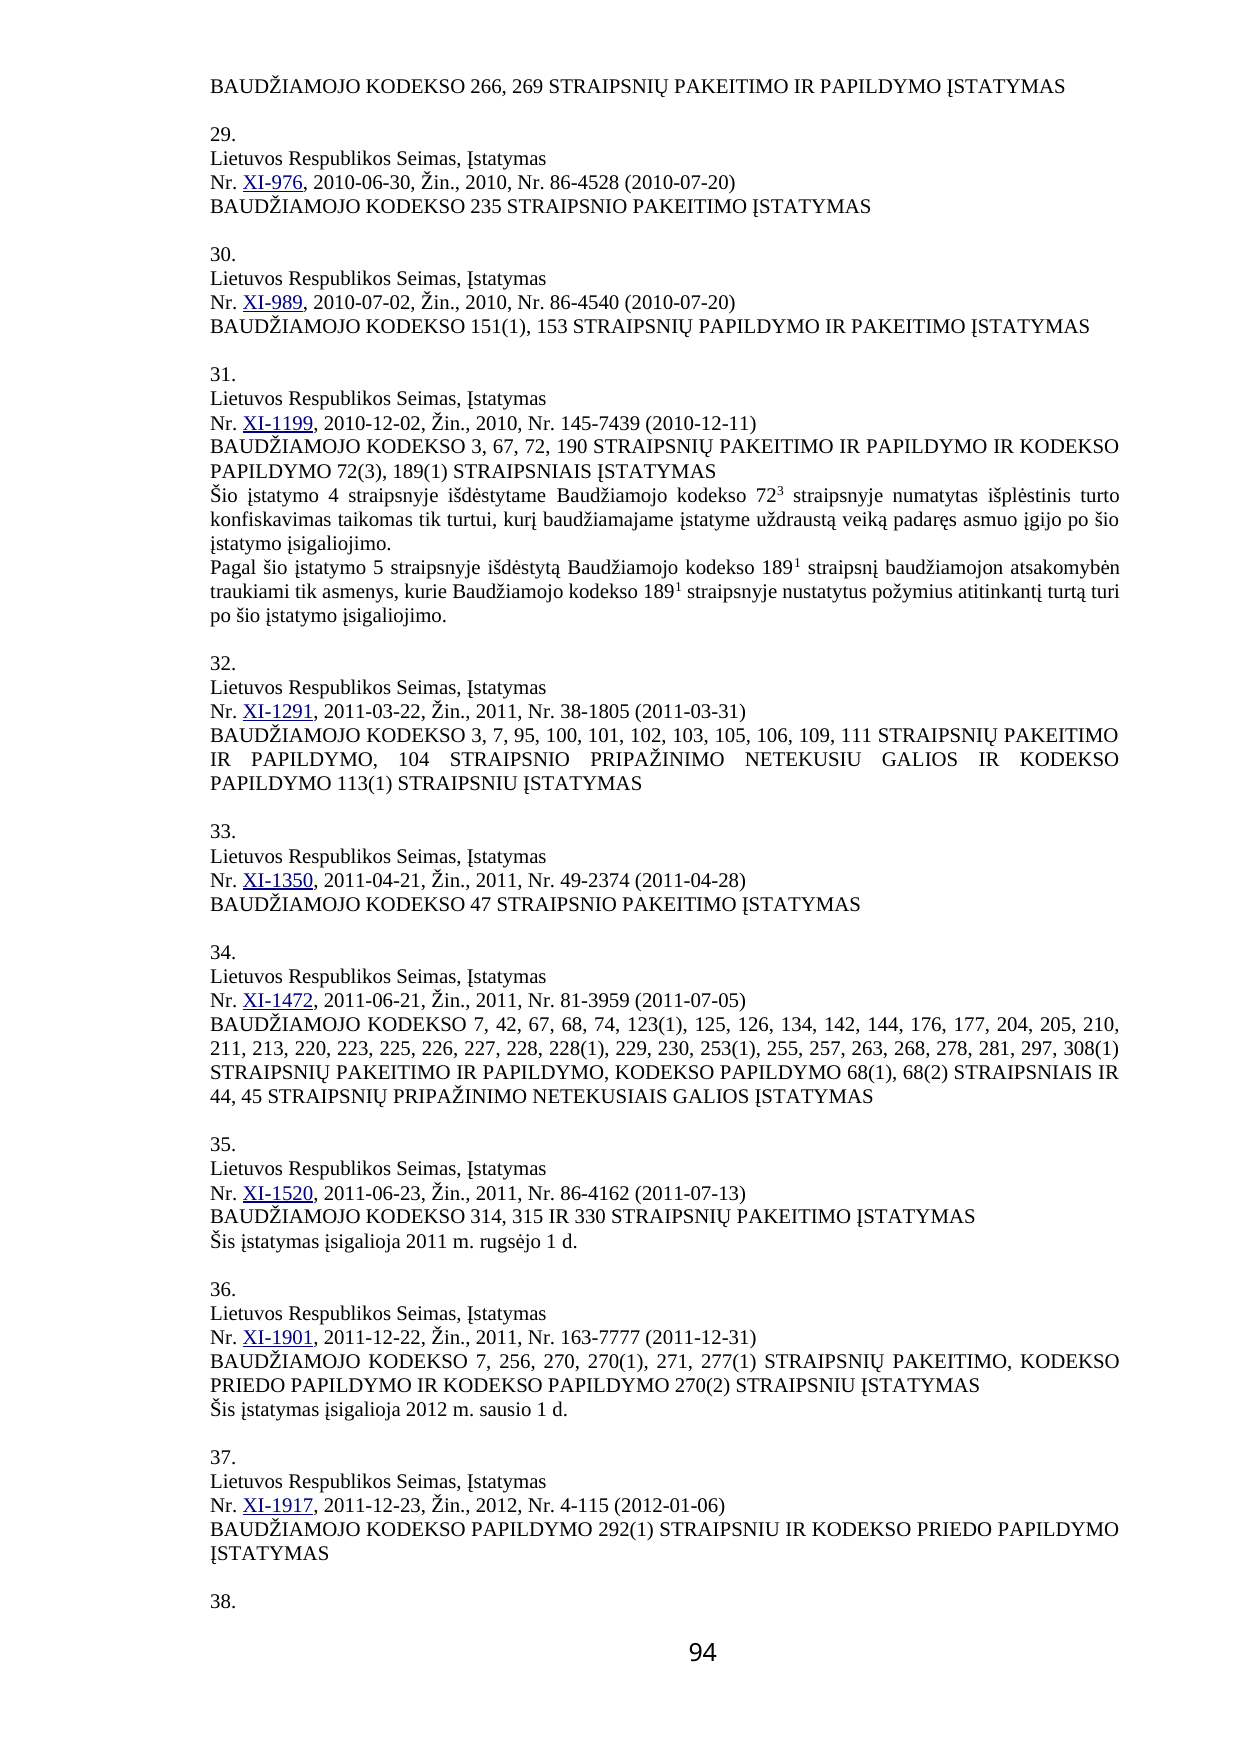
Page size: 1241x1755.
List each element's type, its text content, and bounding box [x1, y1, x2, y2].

text Šis įstatymas įsigalioja 2011 m. rugsėjo 1 d. [210, 1228, 1120, 1253]
text Šio įstatymo 4 straipsnyje išdėstytame Baudžiamojo kodekso 723 straipsnyje numatytas išplėstinis turto konfiskavimas taikomas tik turtui, kurį baudžiamajame įstatyme uždraustą veiką padaręs asmuo įgijo po šio įstatymo įsigaliojimo. [210, 483, 1120, 555]
text BAUDŽIAMOJO KODEKSO 314, 315 IR 330 STRAIPSNIŲ PAKEITIMO ĮSTATYMAS [210, 1204, 1120, 1228]
text Šis įstatymas įsigalioja 2012 m. sausio 1 d. [210, 1397, 1120, 1421]
text 32. [210, 651, 1120, 675]
text Nr. XI-989, 2010-07-02, Žin., 2010, Nr. 86-4540 (2010-07-20) [210, 290, 1120, 314]
text Lietuvos Respublikos Seimas, Įstatymas [210, 266, 1120, 290]
text Nr. XI-1917, 2011-12-23, Žin., 2012, Nr. 4-115 (2012-01-06) [210, 1493, 1120, 1517]
text 37. [210, 1445, 1120, 1469]
text Lietuvos Respublikos Seimas, Įstatymas [210, 1469, 1120, 1493]
text Lietuvos Respublikos Seimas, Įstatymas [210, 843, 1120, 868]
text Pagal šio įstatymo 5 straipsnyje išdėstytą Baudžiamojo kodekso 1891 straipsnį baudžiamojon atsakomybėn traukiami tik asmenys, kurie Baudžiamojo kodekso 1891 straipsnyje nustatytus požymius atitinkantį turtą turi po šio įstatymo įsigaliojimo. [210, 555, 1120, 627]
text BAUDŽIAMOJO KODEKSO 7, 42, 67, 68, 74, 123(1), 125, 126, 134, 142, 144, 176, 177, 204, 205, 210, 211, 213, 220, 223, 225, 226, 227, 228, 228(1), 229, 230, 253(1), 255, 257, 263, 268, 278, 281, 297, 308(1) STRAIPSNIŲ PAKEITIMO IR PAPILDYMO, KODEKSO PAPILDYMO 68(1), 68(2) STRAIPSNIAIS IR 44, 45 STRAIPSNIŲ PRIPAŽINIMO NETEKUSIAIS GALIOS ĮSTATYMAS [210, 1012, 1120, 1108]
text Lietuvos Respublikos Seimas, Įstatymas [210, 1156, 1120, 1180]
text BAUDŽIAMOJO KODEKSO 151(1), 153 STRAIPSNIŲ PAPILDYMO IR PAKEITIMO ĮSTATYMAS [210, 314, 1120, 338]
text BAUDŽIAMOJO KODEKSO 266, 269 STRAIPSNIŲ PAKEITIMO IR PAPILDYMO ĮSTATYMAS [210, 73, 1120, 98]
text Nr. XI-976, 2010-06-30, Žin., 2010, Nr. 86-4528 (2010-07-20) [210, 170, 1120, 194]
text Nr. XI-1291, 2011-03-22, Žin., 2011, Nr. 38-1805 (2011-03-31) [210, 699, 1120, 723]
text Lietuvos Respublikos Seimas, Įstatymas [210, 146, 1120, 170]
text 38. [210, 1589, 1120, 1613]
text 31. [210, 362, 1120, 386]
text BAUDŽIAMOJO KODEKSO 3, 67, 72, 190 STRAIPSNIŲ PAKEITIMO IR PAPILDYMO IR KODEKSO PAPILDYMO 72(3), 189(1) STRAIPSNIAIS ĮSTATYMAS [210, 434, 1120, 483]
text 36. [210, 1277, 1120, 1301]
text Nr. XI-1472, 2011-06-21, Žin., 2011, Nr. 81-3959 (2011-07-05) [210, 988, 1120, 1012]
text Nr. XI-1520, 2011-06-23, Žin., 2011, Nr. 86-4162 (2011-07-13) [210, 1180, 1120, 1204]
text Lietuvos Respublikos Seimas, Įstatymas [210, 1301, 1120, 1325]
text 35. [210, 1132, 1120, 1156]
text Lietuvos Respublikos Seimas, Įstatymas [210, 964, 1120, 988]
text BAUDŽIAMOJO KODEKSO 235 STRAIPSNIO PAKEITIMO ĮSTATYMAS [210, 194, 1120, 218]
text Nr. XI-1199, 2010-12-02, Žin., 2010, Nr. 145-7439 (2010-12-11) [210, 410, 1120, 434]
text Nr. XI-1901, 2011-12-22, Žin., 2011, Nr. 163-7777 (2011-12-31) [210, 1325, 1120, 1349]
text BAUDŽIAMOJO KODEKSO 7, 256, 270, 270(1), 271, 277(1) STRAIPSNIŲ PAKEITIMO, KODEKSO PRIEDO PAPILDYMO IR KODEKSO PAPILDYMO 270(2) STRAIPSNIU ĮSTATYMAS [210, 1349, 1120, 1397]
text BAUDŽIAMOJO KODEKSO PAPILDYMO 292(1) STRAIPSNIU IR KODEKSO PRIEDO PAPILDYMO ĮSTATYMAS [210, 1517, 1120, 1565]
text 30. [210, 242, 1120, 266]
text Lietuvos Respublikos Seimas, Įstatymas [210, 386, 1120, 410]
text BAUDŽIAMOJO KODEKSO 47 STRAIPSNIO PAKEITIMO ĮSTATYMAS [210, 892, 1120, 916]
text Lietuvos Respublikos Seimas, Įstatymas [210, 675, 1120, 699]
text 34. [210, 940, 1120, 964]
text BAUDŽIAMOJO KODEKSO 3, 7, 95, 100, 101, 102, 103, 105, 106, 109, 111 STRAIPSNIŲ PAKEITIMO IR PAPILDYMO, 104 STRAIPSNIO PRIPAŽINIMO NETEKUSIU GALIOS IR KODEKSO PAPILDYMO 113(1) STRAIPSNIU ĮSTATYMAS [210, 723, 1120, 795]
text Nr. XI-1350, 2011-04-21, Žin., 2011, Nr. 49-2374 (2011-04-28) [210, 868, 1120, 892]
text 33. [210, 819, 1120, 843]
text 29. [210, 122, 1120, 146]
